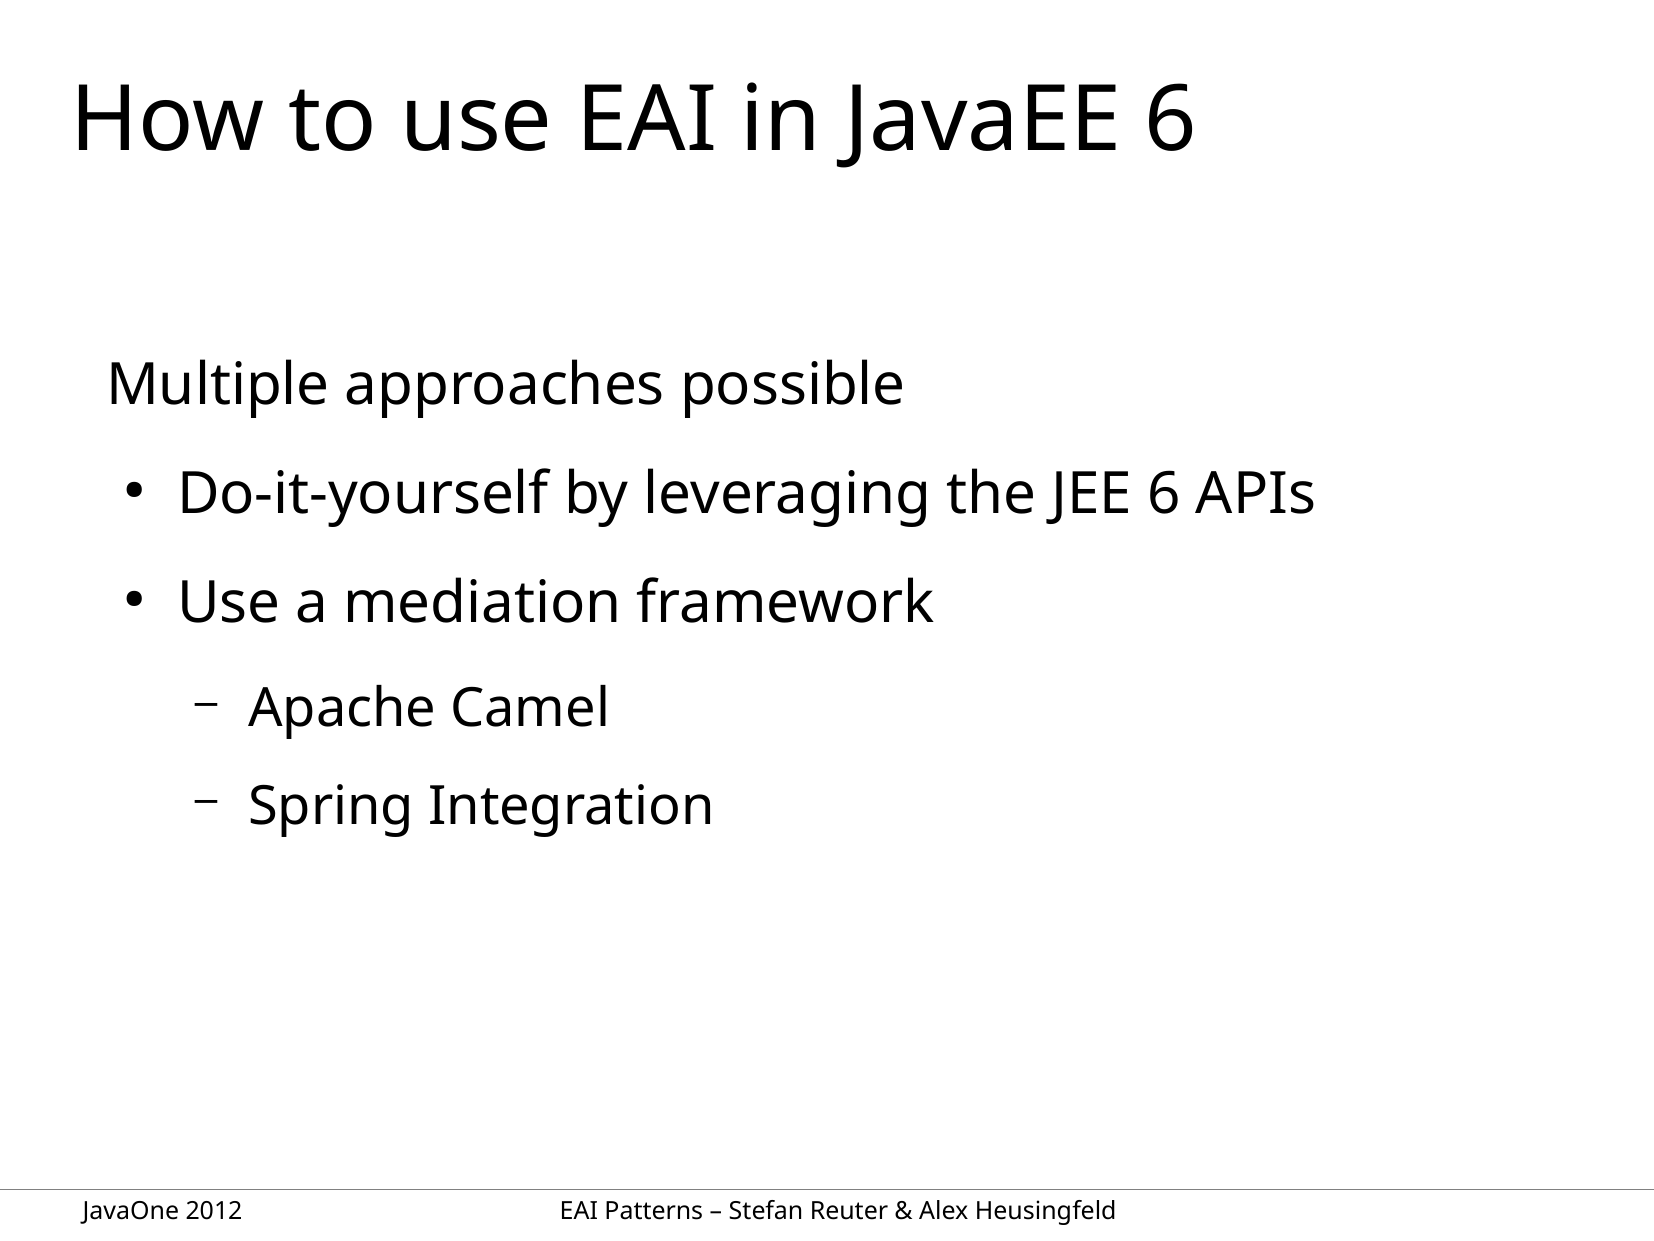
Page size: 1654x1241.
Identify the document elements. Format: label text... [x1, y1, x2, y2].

list Multiple approaches possible Do-it-yourself by leveraging the JEE 6 APIs Use a mediation framework Apache Camel Spring Integration [106, 342, 1538, 1062]
title How to use EAI in JavaEE 6 [70, 23, 1583, 208]
